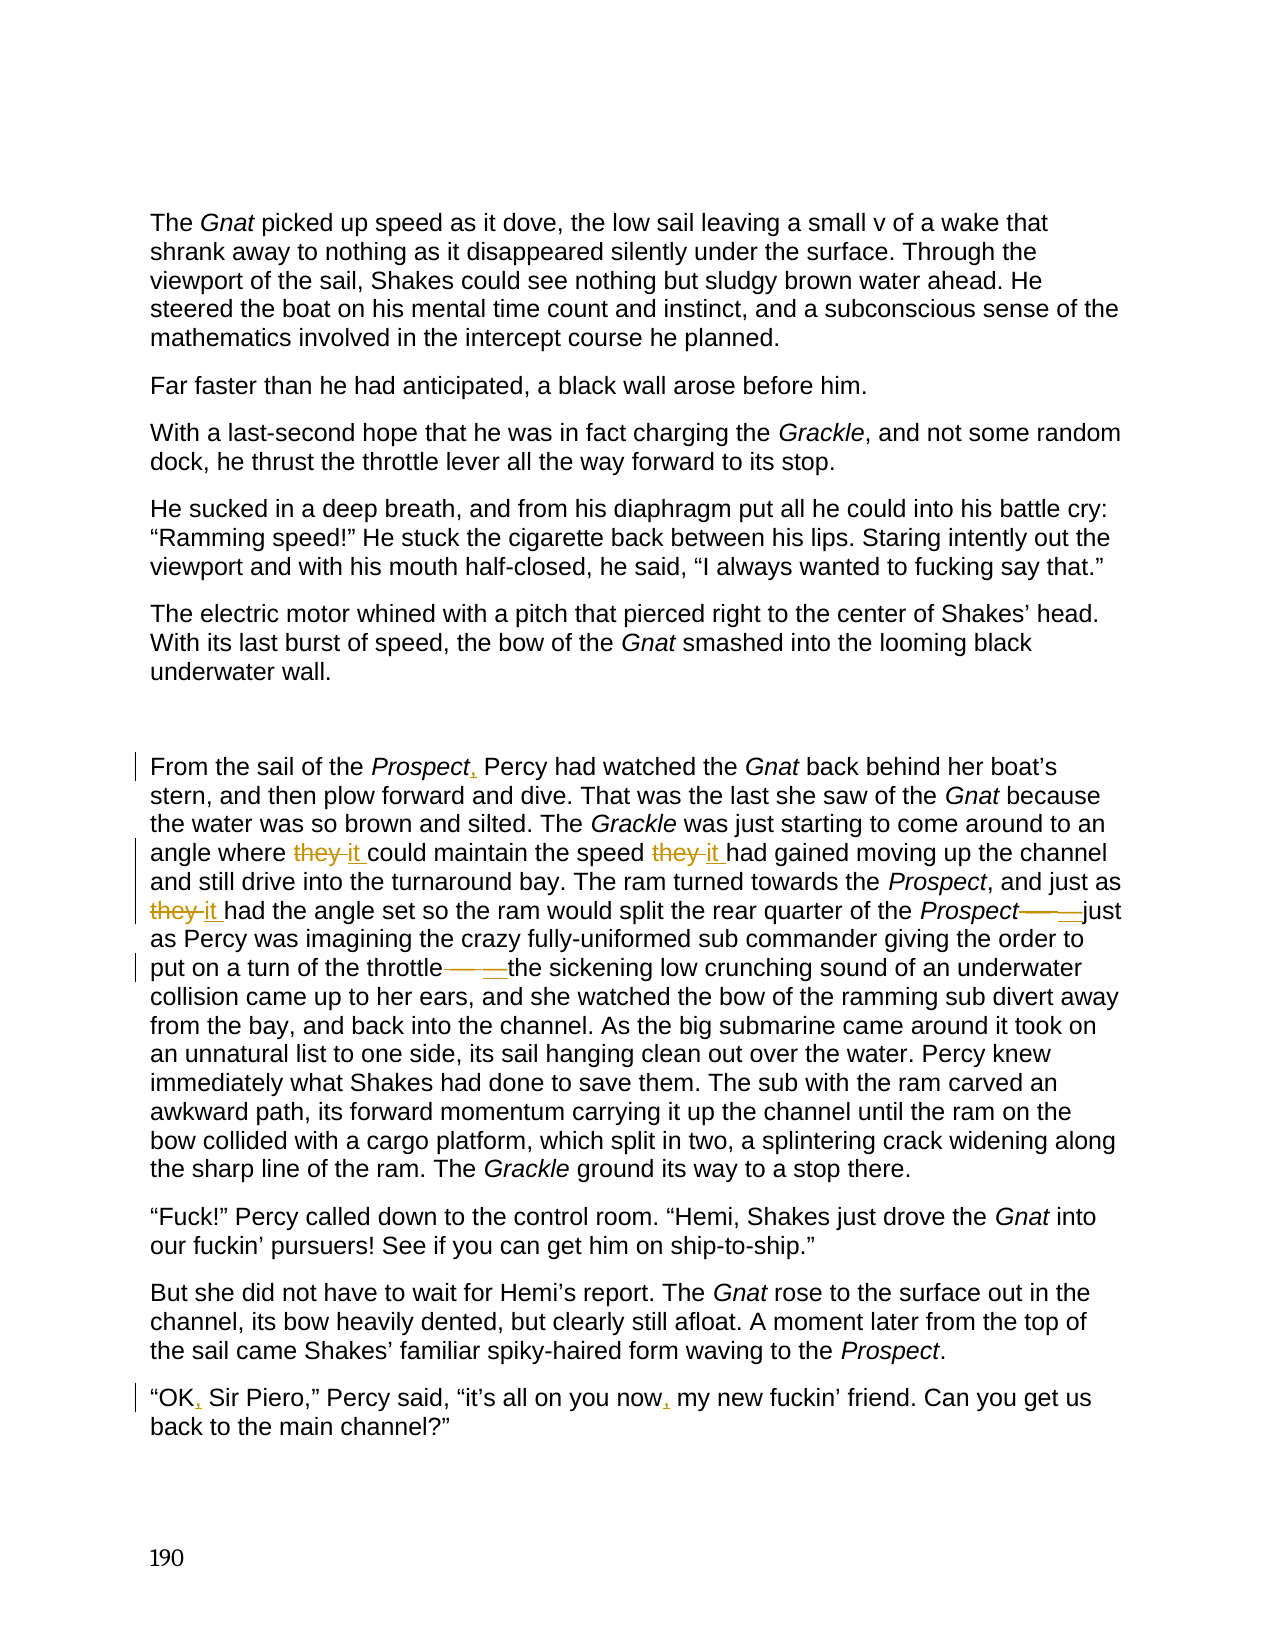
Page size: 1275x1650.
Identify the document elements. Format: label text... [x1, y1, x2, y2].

text But she did not have to wait for Hemi’s report. The Gnat rose to the surface out in the channel, its bow heavily dented, but clearly still afloat. A moment later from the top of the sail came Shakes’ familiar spiky-haired form waving to the Prospect. [150, 1278, 1125, 1364]
text From the sail of the Prospect, Percy had watched the Gnat back behind her boat’s stern, and then plow forward and dive. That was the last she saw of the Gnat because the water was so brown and silted. The Grackle was just starting to come around to an angle where it could maintain the speed it had gained moving up the channel and still drive into the turnaround bay. The ram turned towards the Prospect, and just as it had the angle set so the ram would split the rear quarter of the Prospect—just as Percy was imagining the crazy fully-uniformed sub commander giving the order to put on a turn of the throttle—the sickening low crunching sound of an underwater collision came up to her ears, and she watched the bow of the ramming sub divert away from the bay, and back into the channel. As the big submarine came around it took on an unnatural list to one side, its sail hanging clean out over the water. Percy knew immediately what Shakes had done to save them. The sub with the ram carved an awkward path, its forward momentum carrying it up the channel until the ram on the bow collided with a cargo platform, which split in two, a splintering crack widening along the sharp line of the ram. The Grackle ground its way to a stop there. [150, 752, 1125, 1183]
text With a last-second hope that he was in fact charging the Grackle, and not some random dock, he thrust the throttle lever all the way forward to its stop. [150, 418, 1125, 476]
text Far faster than he had anticipated, a black wall arose before him. [150, 371, 1125, 399]
text The electric motor whined with a pitch that pierced right to the center of Shakes’ head. With its last burst of speed, the bow of the Gnat smashed into the looming black underwater wall. [150, 599, 1125, 686]
text The Gnat picked up speed as it dove, the low sail leaving a small v of a wake that shrank away to nothing as it disappeared silently under the surface. Through the viewport of the sail, Shakes could see nothing but sludgy brown water ahead. He steered the boat on his mental time count and instinct, and a subconscious sense of the mathematics involved in the intercept course he planned. [150, 208, 1125, 352]
text “OK, Sir Piero,” Percy said, “it’s all on you now, my new fuckin’ friend. Can you get us back to the main channel?” [150, 1383, 1125, 1441]
text “Fuck!” Percy called down to the control room. “Hemi, Shakes just drove the Gnat into our fuckin’ pursuers! See if you can get him on ship-to-ship.” [150, 1202, 1125, 1259]
text He sucked in a deep breath, and from his diaphragm put all he could into his battle cry: “Ramming speed!” He stuck the cigarette back between his lips. Staring intently out the viewport and with his mouth half-closed, he said, “I always wanted to fucking say that.” [150, 494, 1125, 581]
